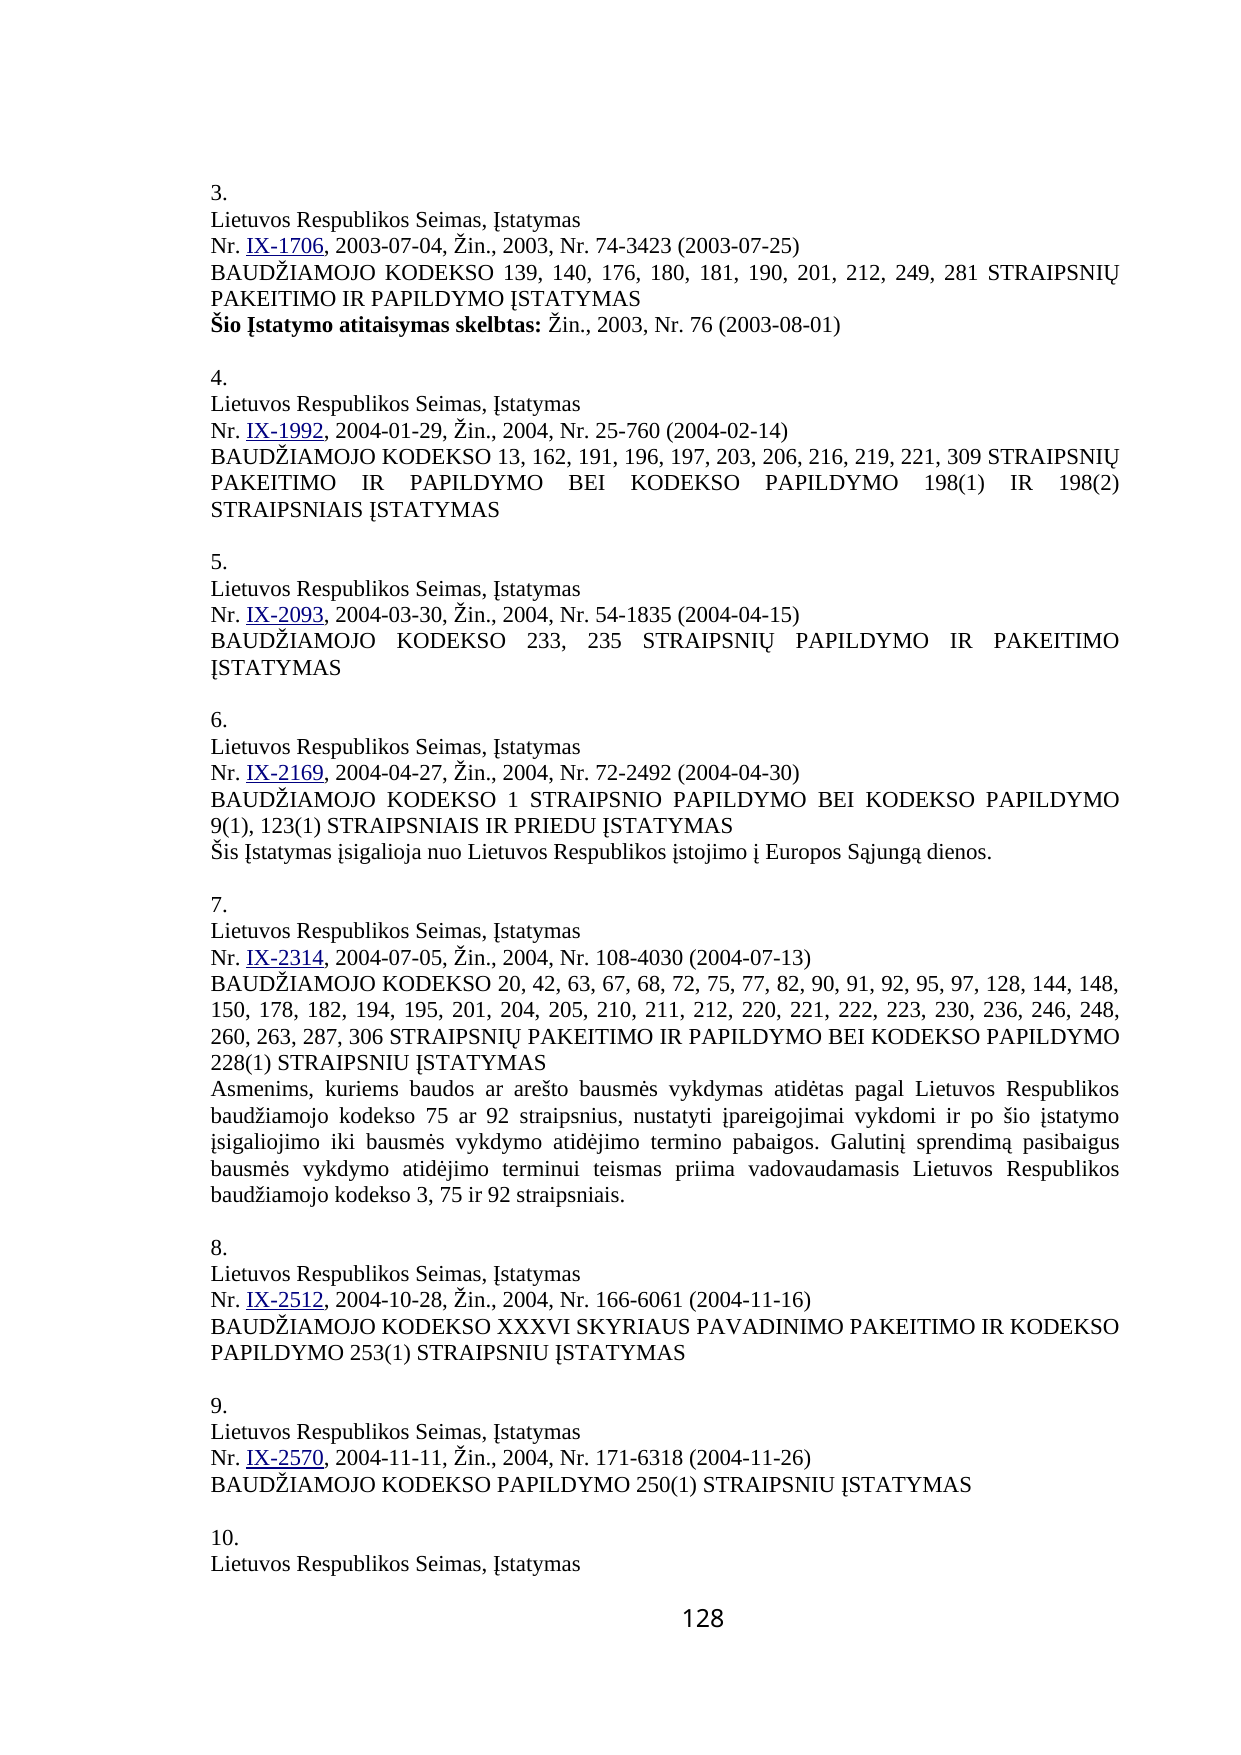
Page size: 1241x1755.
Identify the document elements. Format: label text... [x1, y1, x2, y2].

text 8. [210, 1234, 1120, 1260]
text BAUDŽIAMOJO KODEKSO 20, 42, 63, 67, 68, 72, 75, 77, 82, 90, 91, 92, 95, 97, 128, 144, 148, 150, 178, 182, 194, 195, 201, 204, 205, 210, 211, 212, 220, 221, 222, 223, 230, 236, 246, 248, 260, 263, 287, 306 STRAIPSNIŲ PAKEITIMO IR PAPILDYMO BEI KODEKSO PAPILDYMO 228(1) STRAIPSNIU ĮSTATYMAS [210, 970, 1120, 1076]
text BAUDŽIAMOJO KODEKSO PAPILDYMO 250(1) STRAIPSNIU ĮSTATYMAS [210, 1471, 1120, 1497]
text Nr. IX-2169, 2004-04-27, Žin., 2004, Nr. 72-2492 (2004-04-30) [210, 759, 1120, 786]
text Nr. IX-1706, 2003-07-04, Žin., 2003, Nr. 74-3423 (2003-07-25) [210, 232, 1120, 258]
text 5. [210, 548, 1120, 575]
text Šio Įstatymo atitaisymas skelbtas: Žin., 2003, Nr. 76 (2003-08-01) [210, 311, 1120, 338]
text Nr. IX-2314, 2004-07-05, Žin., 2004, Nr. 108-4030 (2004-07-13) [210, 944, 1120, 970]
text Lietuvos Respublikos Seimas, Įstatymas [210, 1260, 1120, 1286]
text BAUDŽIAMOJO KODEKSO XXXVI SKYRIAUS PAVADINIMO PAKEITIMO IR KODEKSO PAPILDYMO 253(1) STRAIPSNIU ĮSTATYMAS [210, 1313, 1120, 1365]
text Asmenims, kuriems baudos ar arešto bausmės vykdymas atidėtas pagal Lietuvos Respublikos baudžiamojo kodekso 75 ar 92 straipsnius, nustatyti įpareigojimai vykdomi ir po šio įstatymo įsigaliojimo iki bausmės vykdymo atidėjimo termino pabaigos. Galutinį sprendimą pasibaigus bausmės vykdymo atidėjimo terminui teismas priima vadovaudamasis Lietuvos Respublikos baudžiamojo kodekso 3, 75 ir 92 straipsniais. [210, 1076, 1120, 1207]
text BAUDŽIAMOJO KODEKSO 1 STRAIPSNIO PAPILDYMO BEI KODEKSO PAPILDYMO 9(1), 123(1) STRAIPSNIAIS IR PRIEDU ĮSTATYMAS [210, 786, 1120, 838]
text 7. [210, 891, 1120, 917]
text 10. [210, 1523, 1120, 1550]
text Lietuvos Respublikos Seimas, Įstatymas [210, 1418, 1120, 1444]
text Lietuvos Respublikos Seimas, Įstatymas [210, 917, 1120, 944]
text 4. [210, 364, 1120, 390]
text Lietuvos Respublikos Seimas, Įstatymas [210, 575, 1120, 601]
text Lietuvos Respublikos Seimas, Įstatymas [210, 1550, 1120, 1576]
text BAUDŽIAMOJO KODEKSO 139, 140, 176, 180, 181, 190, 201, 212, 249, 281 STRAIPSNIŲ PAKEITIMO IR PAPILDYMO ĮSTATYMAS [210, 258, 1120, 311]
text Lietuvos Respublikos Seimas, Įstatymas [210, 390, 1120, 417]
text 6. [210, 707, 1120, 733]
text Šis Įstatymas įsigalioja nuo Lietuvos Respublikos įstojimo į Europos Sąjungą dienos. [210, 838, 1120, 865]
text Lietuvos Respublikos Seimas, Įstatymas [210, 206, 1120, 232]
text BAUDŽIAMOJO KODEKSO 13, 162, 191, 196, 197, 203, 206, 216, 219, 221, 309 STRAIPSNIŲ PAKEITIMO IR PAPILDYMO BEI KODEKSO PAPILDYMO 198(1) IR 198(2) STRAIPSNIAIS ĮSTATYMAS [210, 443, 1120, 522]
text Nr. IX-2570, 2004-11-11, Žin., 2004, Nr. 171-6318 (2004-11-26) [210, 1444, 1120, 1471]
text 9. [210, 1392, 1120, 1418]
text Nr. IX-2512, 2004-10-28, Žin., 2004, Nr. 166-6061 (2004-11-16) [210, 1286, 1120, 1313]
text 3. [210, 179, 1120, 206]
text Lietuvos Respublikos Seimas, Įstatymas [210, 733, 1120, 759]
text Nr. IX-2093, 2004-03-30, Žin., 2004, Nr. 54-1835 (2004-04-15) [210, 601, 1120, 627]
text Nr. IX-1992, 2004-01-29, Žin., 2004, Nr. 25-760 (2004-02-14) [210, 417, 1120, 443]
text BAUDŽIAMOJO KODEKSO 233, 235 STRAIPSNIŲ PAPILDYMO IR PAKEITIMO ĮSTATYMAS [210, 627, 1120, 680]
